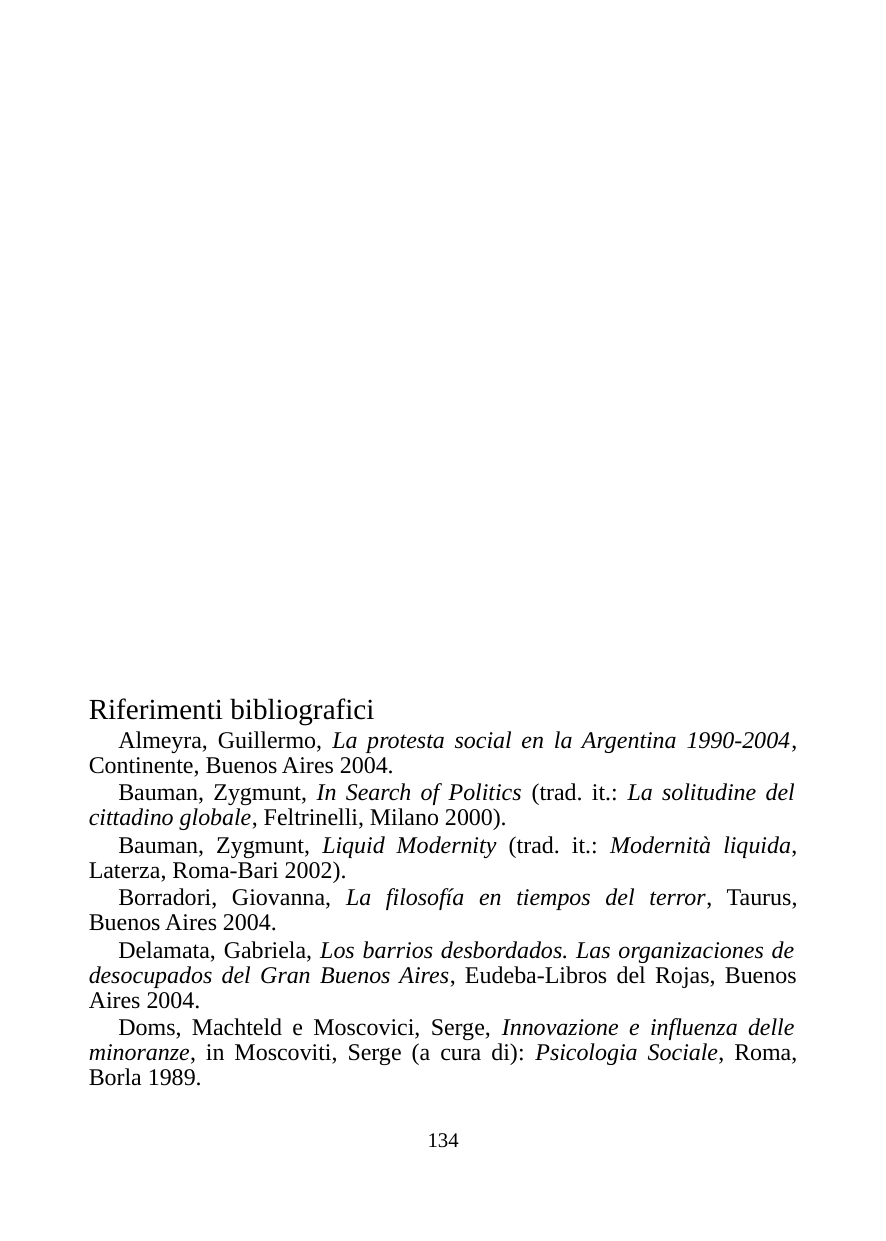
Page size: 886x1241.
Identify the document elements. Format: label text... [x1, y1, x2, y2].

text Doms, Machteld e Moscovici, Serge, Innovazione e influenza delle minoranze, in Moscoviti, Serge (a cura di): Psicologia Sociale, Roma, Borla 1989. [88, 1013, 797, 1091]
text Borradori, Giovanna, La filosofía en tiempos del terror, Taurus, Buenos Aires 2004. [88, 883, 797, 936]
text Almeyra, Guillermo, La protesta social en la Argentina 1990-2004, Continente, Buenos Aires 2004. [88, 726, 797, 778]
text Bauman, Zygmunt, Liquid Modernity (trad. it.: Modernità liquida, Laterza, Roma-Bari 2002). [88, 831, 797, 883]
text Bauman, Zygmunt, In Search of Politics (trad. it.: La solitudine del cittadino globale, Feltrinelli, Milano 2000). [88, 778, 797, 831]
text Riferimenti bibliografici [88, 692, 797, 726]
text Delamata, Gabriela, Los barrios desbordados. Las organizaciones de desocupados del Gran Buenos Aires, Eudeba-Libros del Rojas, Buenos Aires 2004. [88, 936, 797, 1013]
